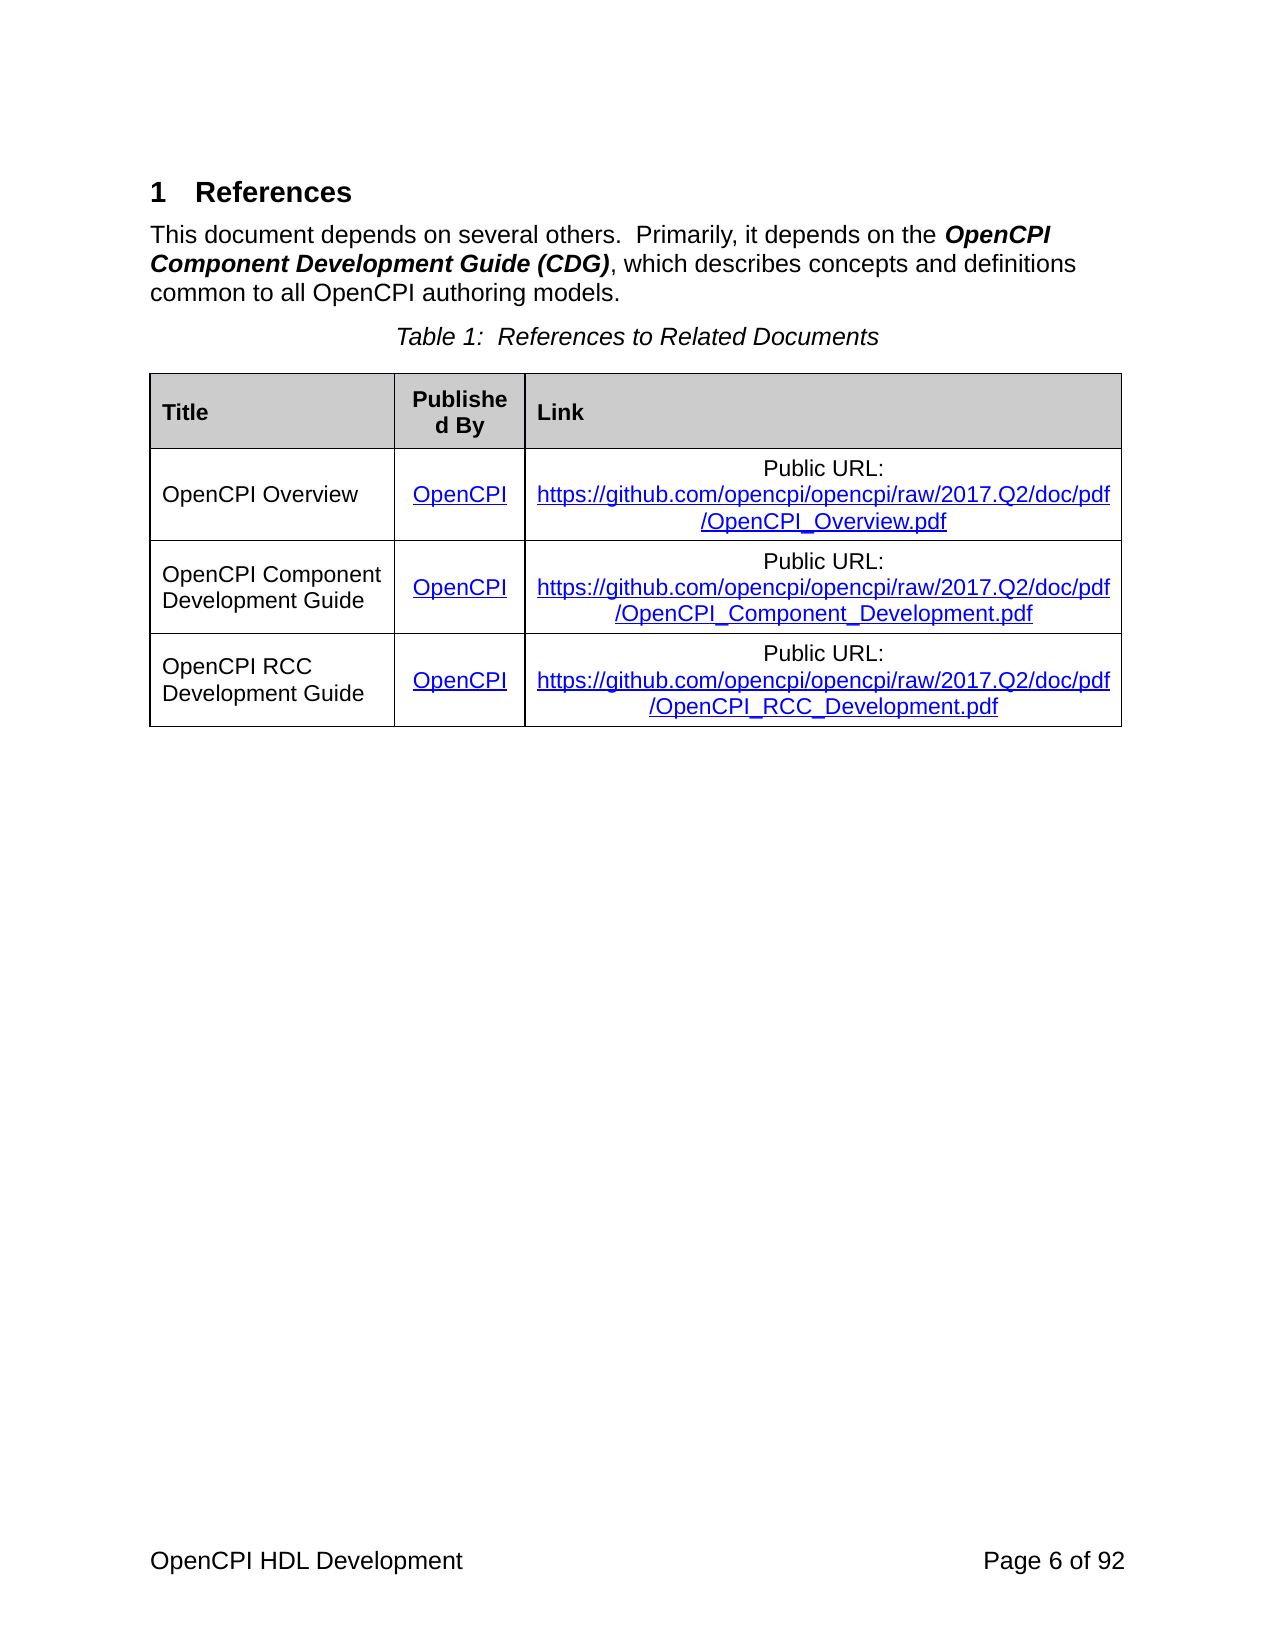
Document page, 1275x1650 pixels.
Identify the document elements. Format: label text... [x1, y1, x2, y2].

table_header Published By [395, 374, 524, 448]
table_header Link [526, 374, 1121, 448]
table_cell OpenCPI [395, 449, 524, 540]
table_cell OpenCPI [395, 541, 524, 633]
table_header Title [151, 374, 394, 448]
text This document depends on several others. Primarily, it depends on the OpenCPI Component Development Guide (CDG), which describes concepts and definitions common to all OpenCPI authoring models. [150, 221, 1125, 307]
table_cell OpenCPI [395, 634, 524, 726]
table_cell OpenCPI Overview [151, 449, 394, 540]
table_cell Public URL: https://github.com/opencpi/opencpi/raw/2017.Q2/doc/pdf/OpenCPI_Overview.pdf [526, 449, 1121, 540]
table_cell OpenCPI Component Development Guide [151, 541, 394, 633]
subtitle References [150, 175, 1125, 208]
table_cell Public URL: https://github.com/opencpi/opencpi/raw/2017.Q2/doc/pdf/OpenCPI_Component_Development.pdf [526, 541, 1121, 633]
text Table 1: References to Related Documents [150, 322, 1125, 351]
table_cell Public URL: https://github.com/opencpi/opencpi/raw/2017.Q2/doc/pdf/OpenCPI_RCC_Development.pdf [526, 634, 1121, 726]
table_cell OpenCPI RCC Development Guide [151, 634, 394, 726]
